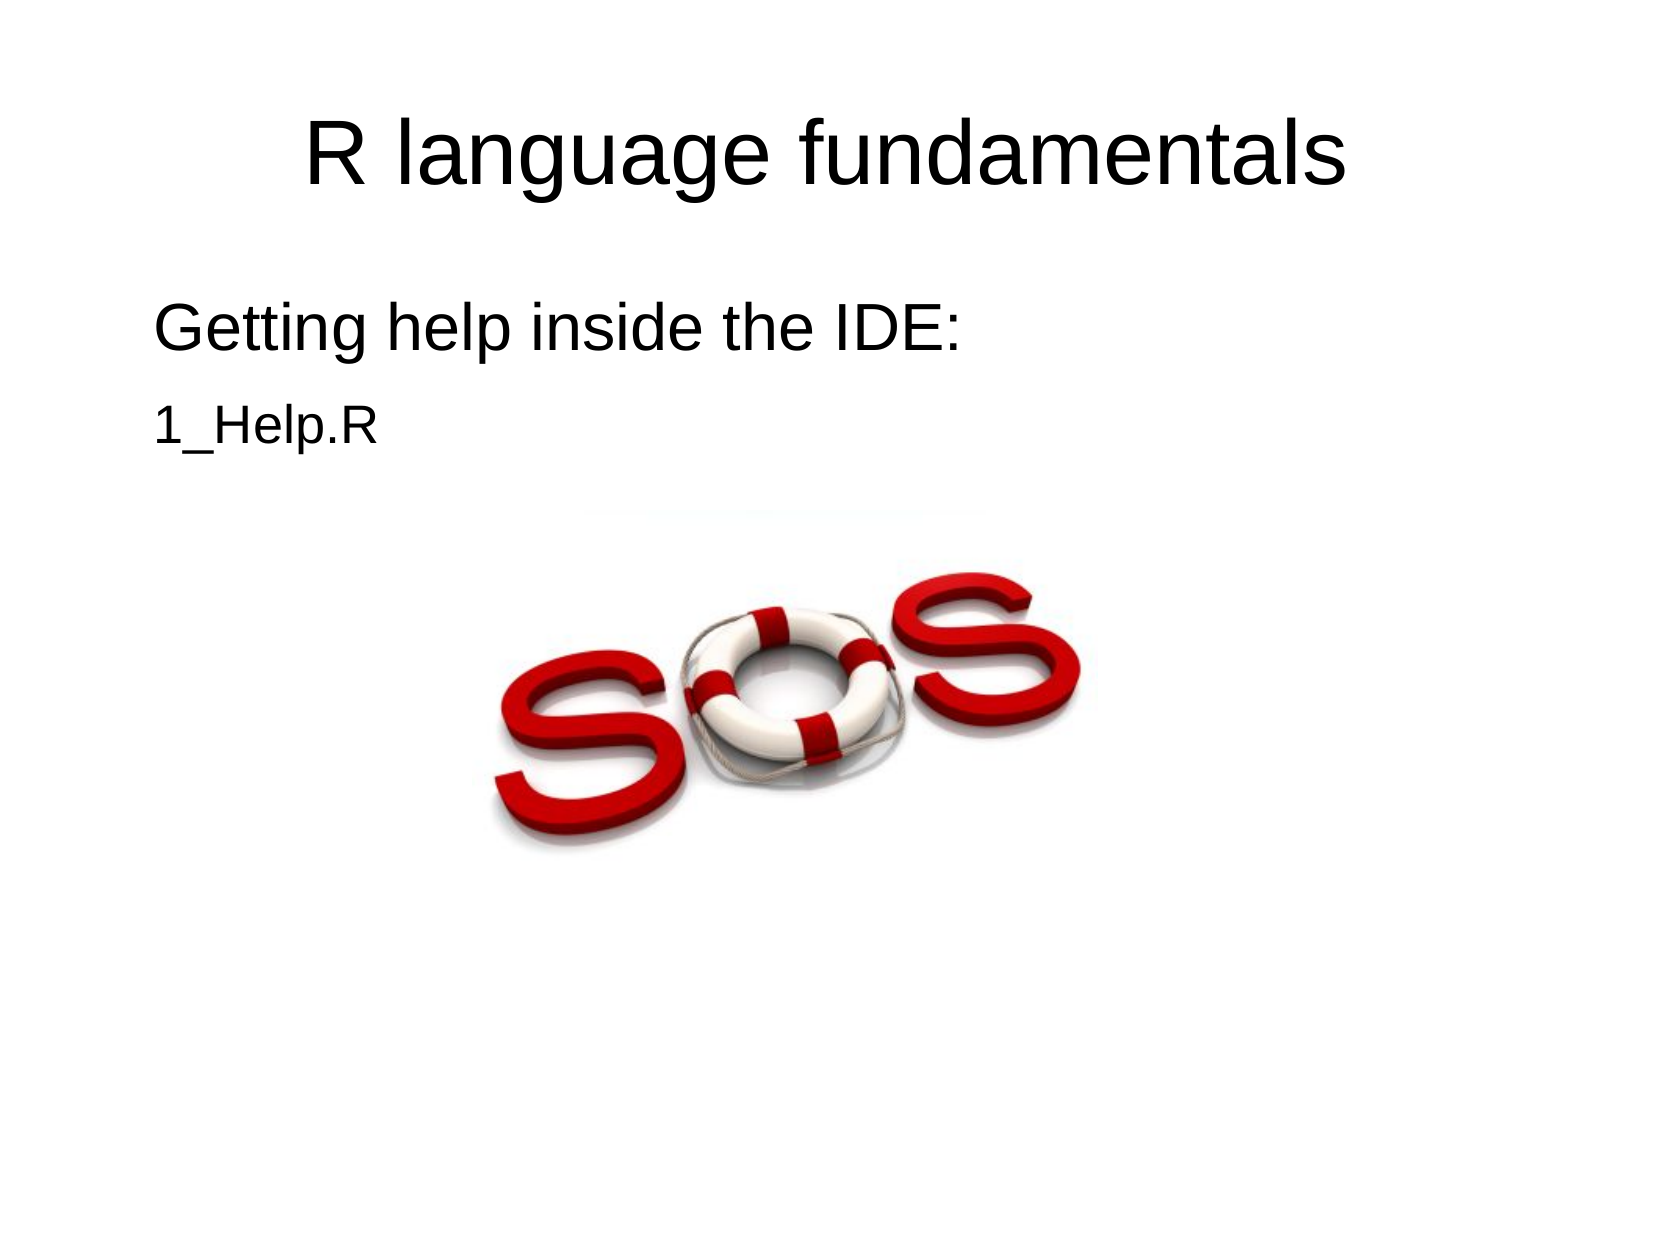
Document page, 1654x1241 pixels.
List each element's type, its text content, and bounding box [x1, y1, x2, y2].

picture [472, 510, 1098, 886]
title R language fundamentals [82, 49, 1571, 257]
list Getting help inside the IDE: 1_Help.R [82, 290, 1571, 1010]
